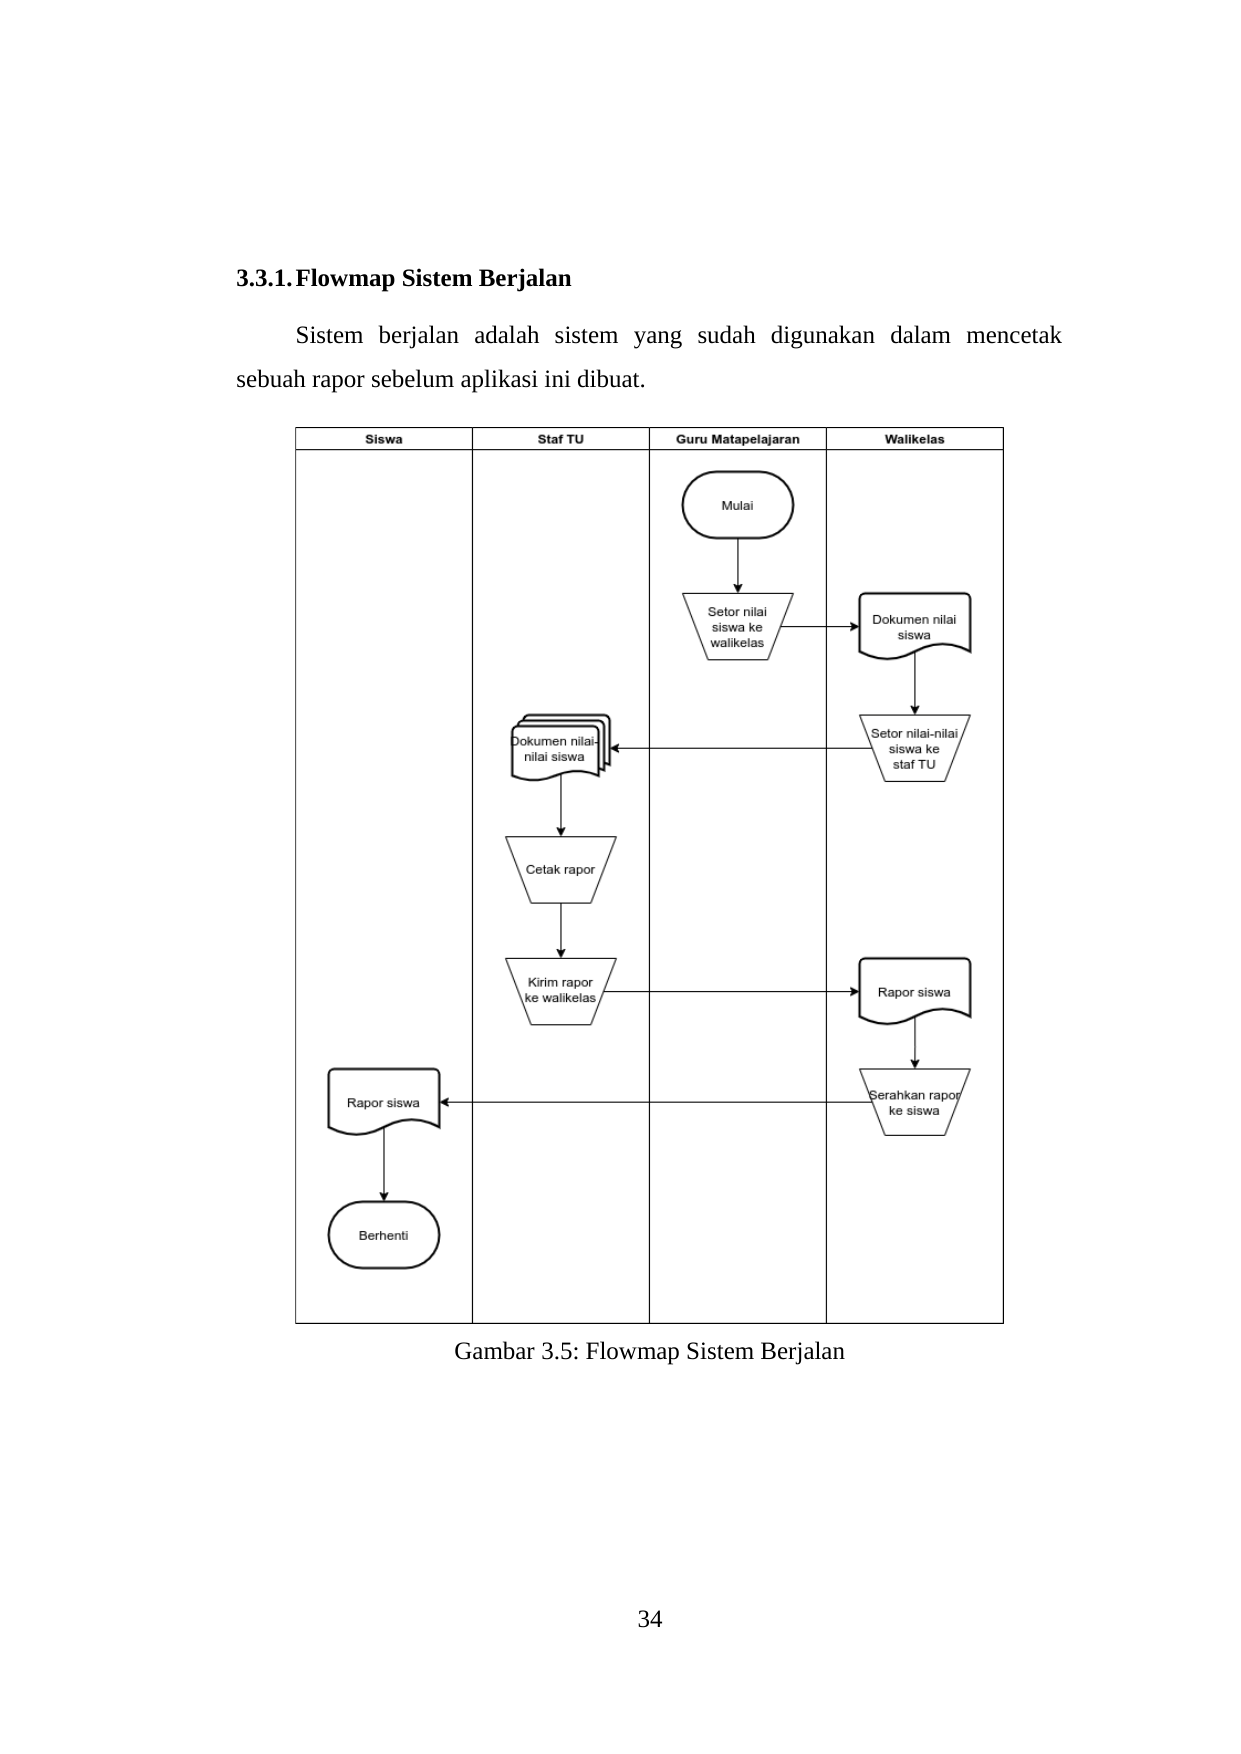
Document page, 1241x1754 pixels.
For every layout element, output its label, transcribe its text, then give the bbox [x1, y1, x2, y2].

text Sistem berjalan adalah sistem yang sudah digunakan dalam mencetak sebuah rapor sebelum aplikasi ini dibuat. [236, 308, 1063, 396]
text [295, 415, 1004, 427]
text Gambar 3.5: Flowmap Sistem Berjalan [295, 1324, 1004, 1368]
picture [295, 427, 1004, 1324]
subtitle Flowmap Sistem Berjalan [236, 251, 1063, 295]
